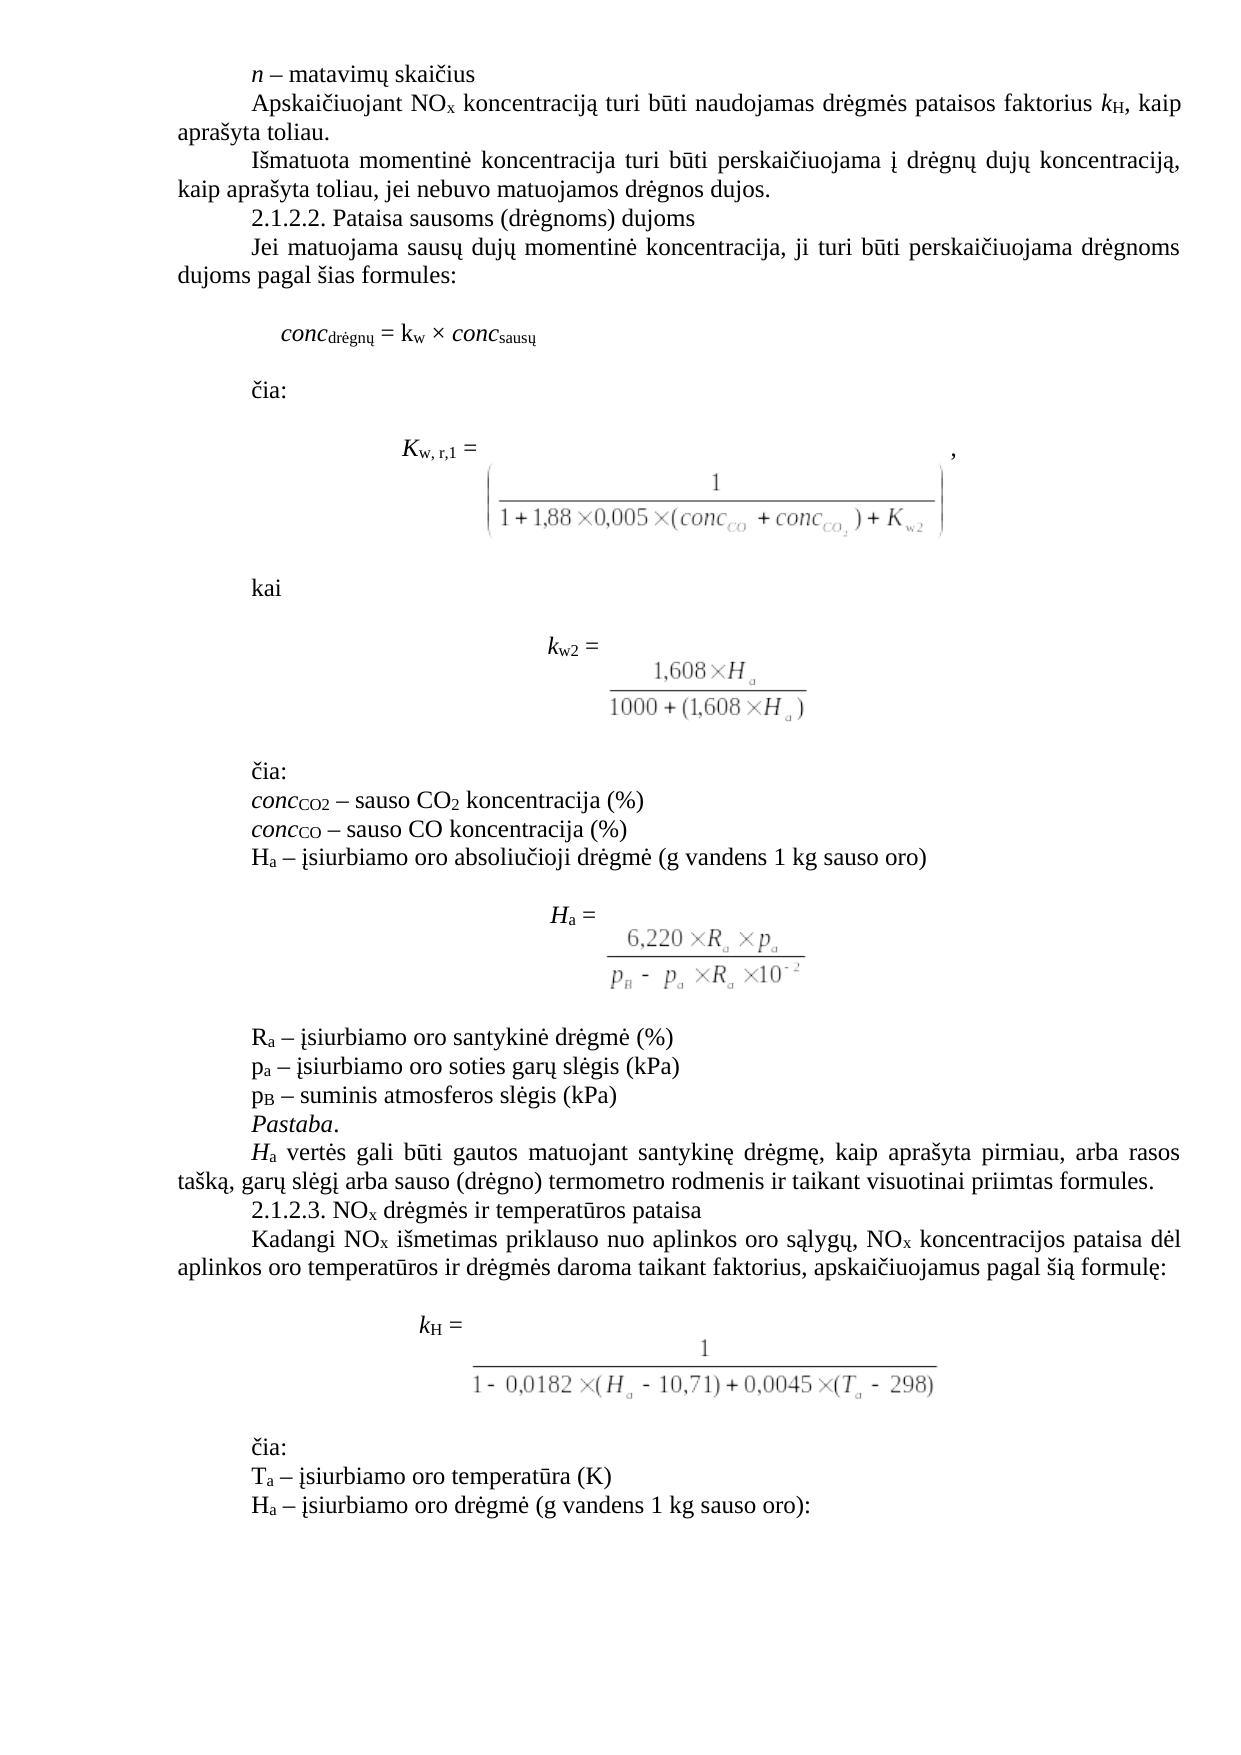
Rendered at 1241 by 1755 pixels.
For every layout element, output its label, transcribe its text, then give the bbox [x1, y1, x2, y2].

text Apskaičiuojant NOx koncentraciją turi būti naudojamas drėgmės pataisos faktorius kH, kaip aprašyta toliau. [177, 88, 1181, 145]
text Kw, r,1 = , [177, 433, 1181, 545]
text concdrėgnų = kw × concsausų [207, 318, 1181, 347]
text Jei matuojama sausų dujų momentinė koncentracija, ji turi būti perskaičiuojama drėgnoms dujoms pagal šias formules: [177, 232, 1181, 289]
text Pastaba. [177, 1109, 1181, 1137]
text n – matavimų skaičius [177, 59, 1181, 88]
text 2.1.2.2. Pataisa sausoms (drėgnoms) dujoms [177, 203, 1181, 232]
text Ha – įsiurbiamo oro drėgmė (g vandens 1 kg sauso oro): [177, 1490, 1181, 1519]
text kw2 = [177, 631, 1181, 727]
text pa – įsiurbiamo oro soties garų slėgis (kPa) [177, 1051, 1181, 1080]
text Ha = [177, 900, 1181, 994]
text Ra – įsiurbiamo oro santykinė drėgmė (%) [177, 1022, 1181, 1051]
text Ta – įsiurbiamo oro temperatūra (K) [177, 1461, 1181, 1490]
text Ha vertės gali būti gautos matuojant santykinę drėgmę, kaip aprašyta pirmiau, arba rasos tašką, garų slėgį arba sauso (drėgno) termometro rodmenis ir taikant visuotinai priimtas formules. [177, 1137, 1181, 1195]
text čia: [177, 375, 1181, 404]
text Išmatuota momentinė koncentracija turi būti perskaičiuojama į drėgnų dujų koncentraciją, kaip aprašyta toliau, jei nebuvo matuojamos drėgnos dujos. [177, 145, 1181, 203]
text pB – suminis atmosferos slėgis (kPa) [177, 1080, 1181, 1109]
text kai [177, 573, 1181, 602]
text Ha – įsiurbiamo oro absoliučioji drėgmė (g vandens 1 kg sauso oro) [177, 842, 1181, 871]
text 2.1.2.3. NOx drėgmės ir temperatūros pataisa [177, 1195, 1181, 1224]
text čia: [177, 756, 1181, 785]
text concCO – sauso CO koncentracija (%) [177, 814, 1181, 842]
text Kadangi NOx išmetimas priklauso nuo aplinkos oro sąlygų, NOx koncentracijos pataisa dėl aplinkos oro temperatūros ir drėgmės daroma taikant faktorius, apskaičiuojamus pagal šią formulę: [177, 1224, 1181, 1281]
text kH = [177, 1310, 1181, 1404]
text concCO2 – sauso CO2 koncentracija (%) [177, 785, 1181, 814]
text čia: [177, 1432, 1181, 1461]
